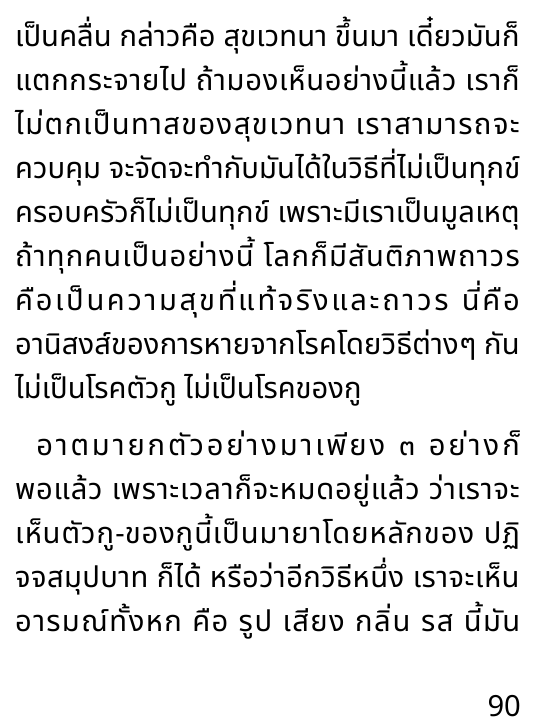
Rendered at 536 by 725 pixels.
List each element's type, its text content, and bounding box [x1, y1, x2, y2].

text อาตมายกตัวอย่างมาเพียง ๓ อย่างก็พอแล้ว เพราะเวลาก็จะหมดอยู่แล้ว ว่าเราจะเห็นตัวกู-ของกูนี้เป็นมายาโดยหลักของ ปฏิจจสมุปบาท ก็ได้ หรือว่าอีกวิธีหนึ่ง เราจะเห็นอารมณ์ทั้งหก คือ รูป เสียง กลิ่น รส นี้มัน [15, 424, 521, 644]
text เป็นคลื่น กล่าวคือ สุขเวทนา ขึ้นมา เดี๋ยวมันก็แตกกระจายไป ถ้ามองเห็นอย่างนี้แล้ว เราก็ไม่ตกเป็นทาสของสุขเวทนา เราสามารถจะควบคุม จะจัดจะทำกับมันได้ในวิธีที่ไม่เป็นทุกข์ ครอบครัวก็ไม่เป็นทุกข์ เพราะมีเราเป็นมูลเหตุ ถ้าทุกคนเป็นอย่างนี้ โลกก็มีสันติภาพถาวร คือเป็นความสุขที่แท้จริงและถาวร นี่คืออานิสงส์ของการหายจากโรคโดยวิธีต่างๆ กัน ไม่เป็นโรคตัวกู ไม่เป็นโรคของกู [15, 15, 521, 412]
